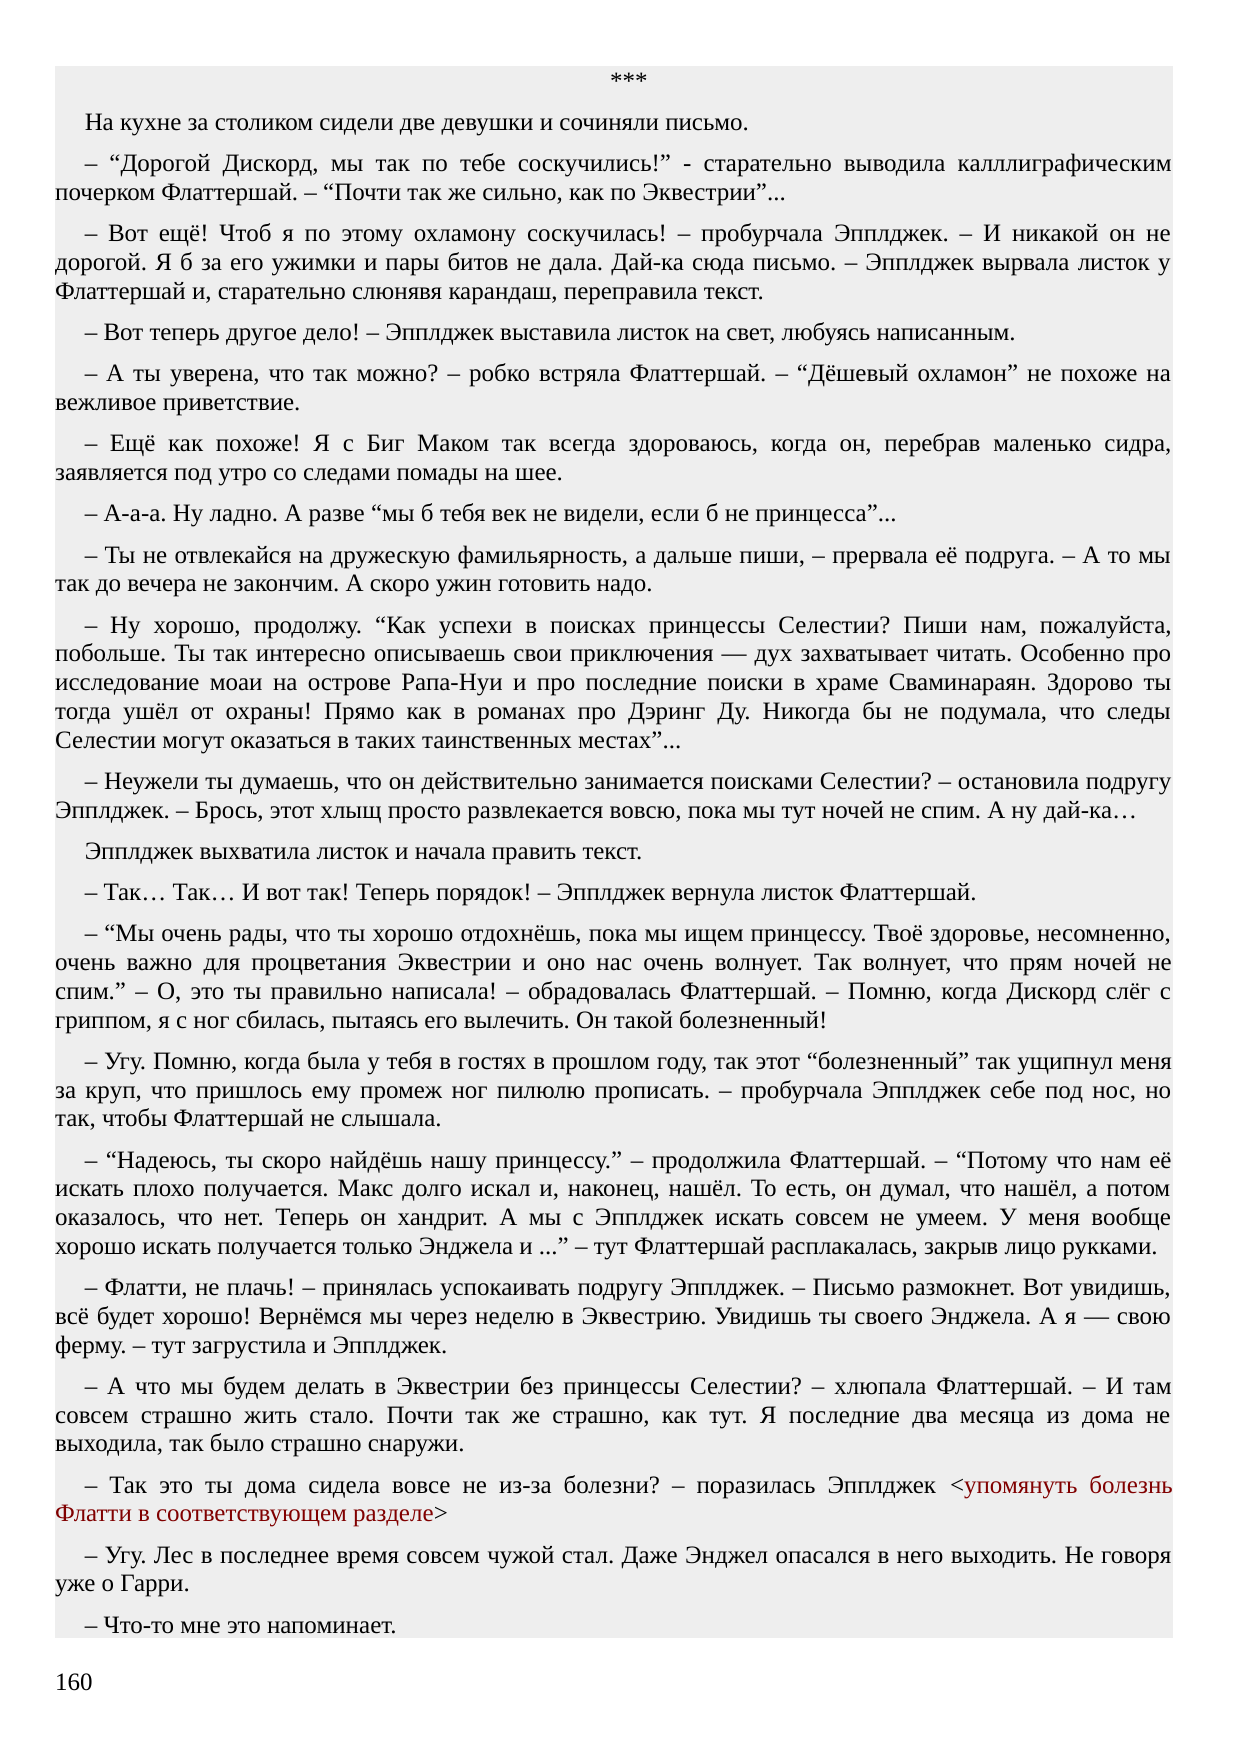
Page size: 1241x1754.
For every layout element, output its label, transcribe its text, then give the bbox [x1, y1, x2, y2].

text – Флатти, не плачь! – принялась успокаивать подругу Эпплджек. – Письмо размокнет. Вот увидишь, всё будет хорошо! Вернёмся мы через неделю в Эквестрию. Увидишь ты своего Энджела. А я — свою ферму. – тут загрустила и Эпплджек. [55, 1272, 1173, 1358]
text На кухне за столиком сидели две девушки и сочиняли письмо. [55, 107, 1173, 136]
text – Что-то мне это напоминает. [55, 1610, 1173, 1638]
text – “Мы очень рады, что ты хорошо отдохнёшь, пока мы ищем принцессу. Твоё здоровье, несомненно, очень важно для процветания Эквестрии и оно нас очень волнует. Так волнует, что прям ночей не спим.” – О, это ты правильно написала! – обрадовалась Флаттершай. – Помню, когда Дискорд слёг с гриппом, я с ног сбилась, пытаясь его вылечить. Он такой болезненный! [55, 918, 1173, 1033]
text – Так это ты дома сидела вовсе не из-за болезни? – поразилась Эпплджек <упомянуть болезнь Флатти в соответствующем разделе> [55, 1470, 1173, 1527]
text *** [55, 66, 1173, 95]
text – Вот ещё! Чтоб я по этому охламону соскучилась! – пробурчала Эпплджек. – И никакой он не дорогой. Я б за его ужимки и пары битов не дала. Дай-ка сюда письмо. – Эпплджек вырвала листок у Флаттершай и, старательно слюнявя карандаш, переправила текст. [55, 218, 1173, 305]
text – Так… Так… И вот так! Теперь порядок! – Эпплджек вернула листок Флаттершай. [55, 877, 1173, 906]
text – Угу. Помню, когда была у тебя в гостях в прошлом году, так этот “болезненный” так ущипнул меня за круп, что пришлось ему промеж ног пилюлю прописать. – пробурчала Эпплджек себе под нос, но так, чтобы Флаттершай не слышала. [55, 1046, 1173, 1132]
text – Вот теперь другое дело! – Эпплджек выставила листок на свет, любуясь написанным. [55, 317, 1173, 346]
text – “Надеюсь, ты скоро найдёшь нашу принцессу.” – продолжила Флаттершай. – “Потому что нам её искать плохо получается. Макс долго искал и, наконец, нашёл. То есть, он думал, что нашёл, а потом оказалось, что нет. Теперь он хандрит. А мы с Эпплджек искать совсем не умеем. У меня вообще хорошо искать получается только Энджела и ...” – тут Флаттершай расплакалась, закрыв лицо рукками. [55, 1145, 1173, 1260]
text Эпплджек выхватила листок и начала править текст. [55, 836, 1173, 865]
text – Угу. Лес в последнее время совсем чужой стал. Даже Энджел опасался в него выходить. Не говоря уже о Гарри. [55, 1540, 1173, 1597]
text – А ты уверена, что так можно? – робко встряла Флаттершай. – “Дёшевый охламон” не похоже на вежливое приветствие. [55, 358, 1173, 416]
text – А-а-а. Ну ладно. А разве “мы б тебя век не видели, если б не принцесса”... [55, 498, 1173, 527]
text – “Дорогой Дискорд, мы так по тебе соскучились!” - старательно выводила калллиграфическим почерком Флаттершай. – “Почти так же сильно, как по Эквестрии”... [55, 148, 1173, 206]
text – А что мы будем делать в Эквестрии без принцессы Селестии? – хлюпала Флаттершай. – И там совсем страшно жить стало. Почти так же страшно, как тут. Я последние два месяца из дома не выходила, так было страшно снаружи. [55, 1371, 1173, 1457]
text – Неужели ты думаешь, что он действительно занимается поисками Селестии? – остановила подругу Эпплджек. – Брось, этот хлыщ просто развлекается вовсю, пока мы тут ночей не спим. А ну дай-ка… [55, 766, 1173, 823]
text – Ещё как похоже! Я с Биг Маком так всегда здороваюсь, когда он, перебрав маленько сидра, заявляется под утро со следами помады на шее. [55, 428, 1173, 486]
text – Ты не отвлекайся на дружескую фамильярность, а дальше пиши, – прервала её подруга. – А то мы так до вечера не закончим. А скоро ужин готовить надо. [55, 540, 1173, 597]
text – Ну хорошо, продолжу. “Как успехи в поисках принцессы Селестии? Пиши нам, пожалуйста, побольше. Ты так интересно описываешь свои приключения — дух захватывает читать. Особенно про исследование моаи на острове Рапа-Нуи и про последние поиски в храме Сваминараян. Здорово ты тогда ушёл от охраны! Прямо как в романах про Дэринг Ду. Никогда бы не подумала, что следы Селестии могут оказаться в таких таинственных местах”... [55, 610, 1173, 753]
